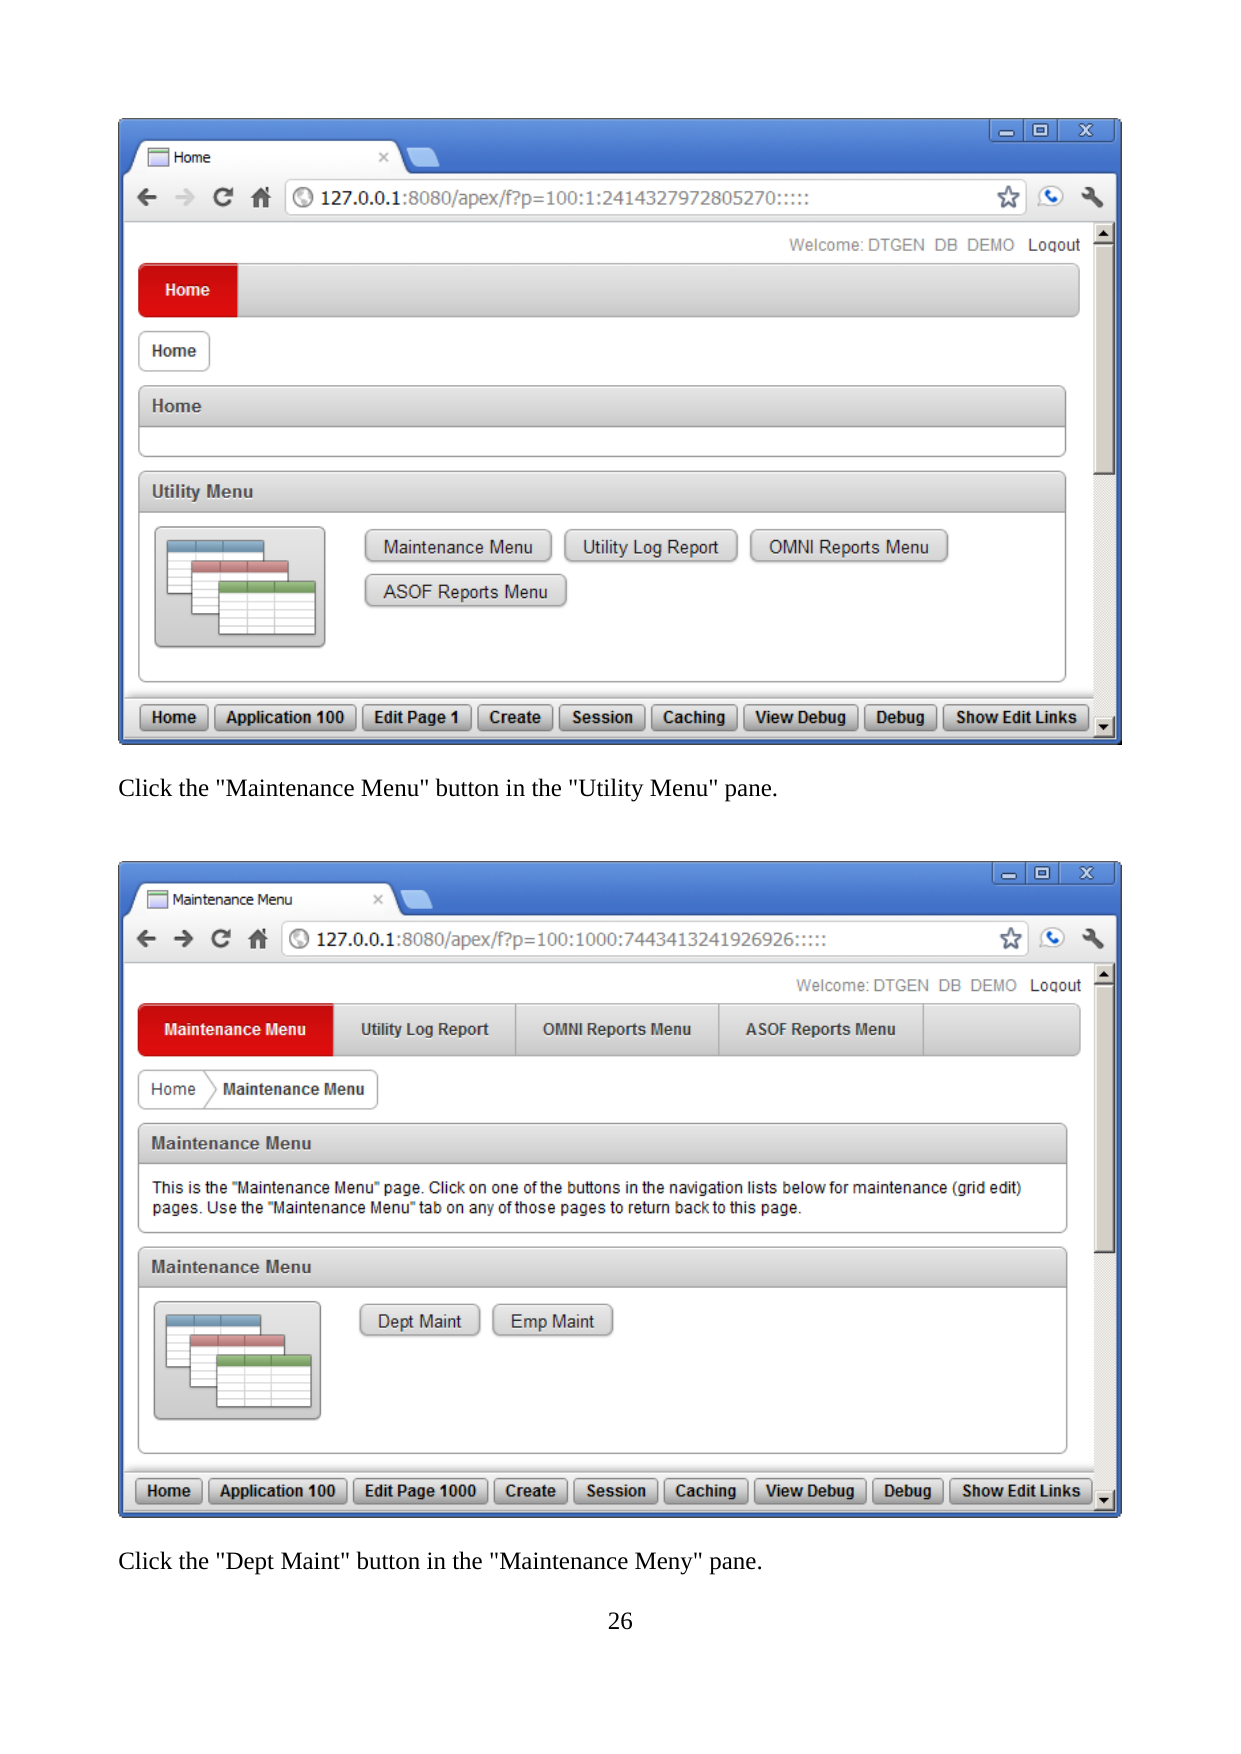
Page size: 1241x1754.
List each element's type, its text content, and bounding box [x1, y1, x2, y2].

text Click the "Dept Maint" button in the "Maintenance Meny" pane. [118, 1546, 1122, 1575]
picture [118, 118, 1122, 745]
text Click the "Maintenance Menu" button in the "Utility Menu" pane. [118, 773, 1122, 802]
picture [118, 861, 1122, 1518]
